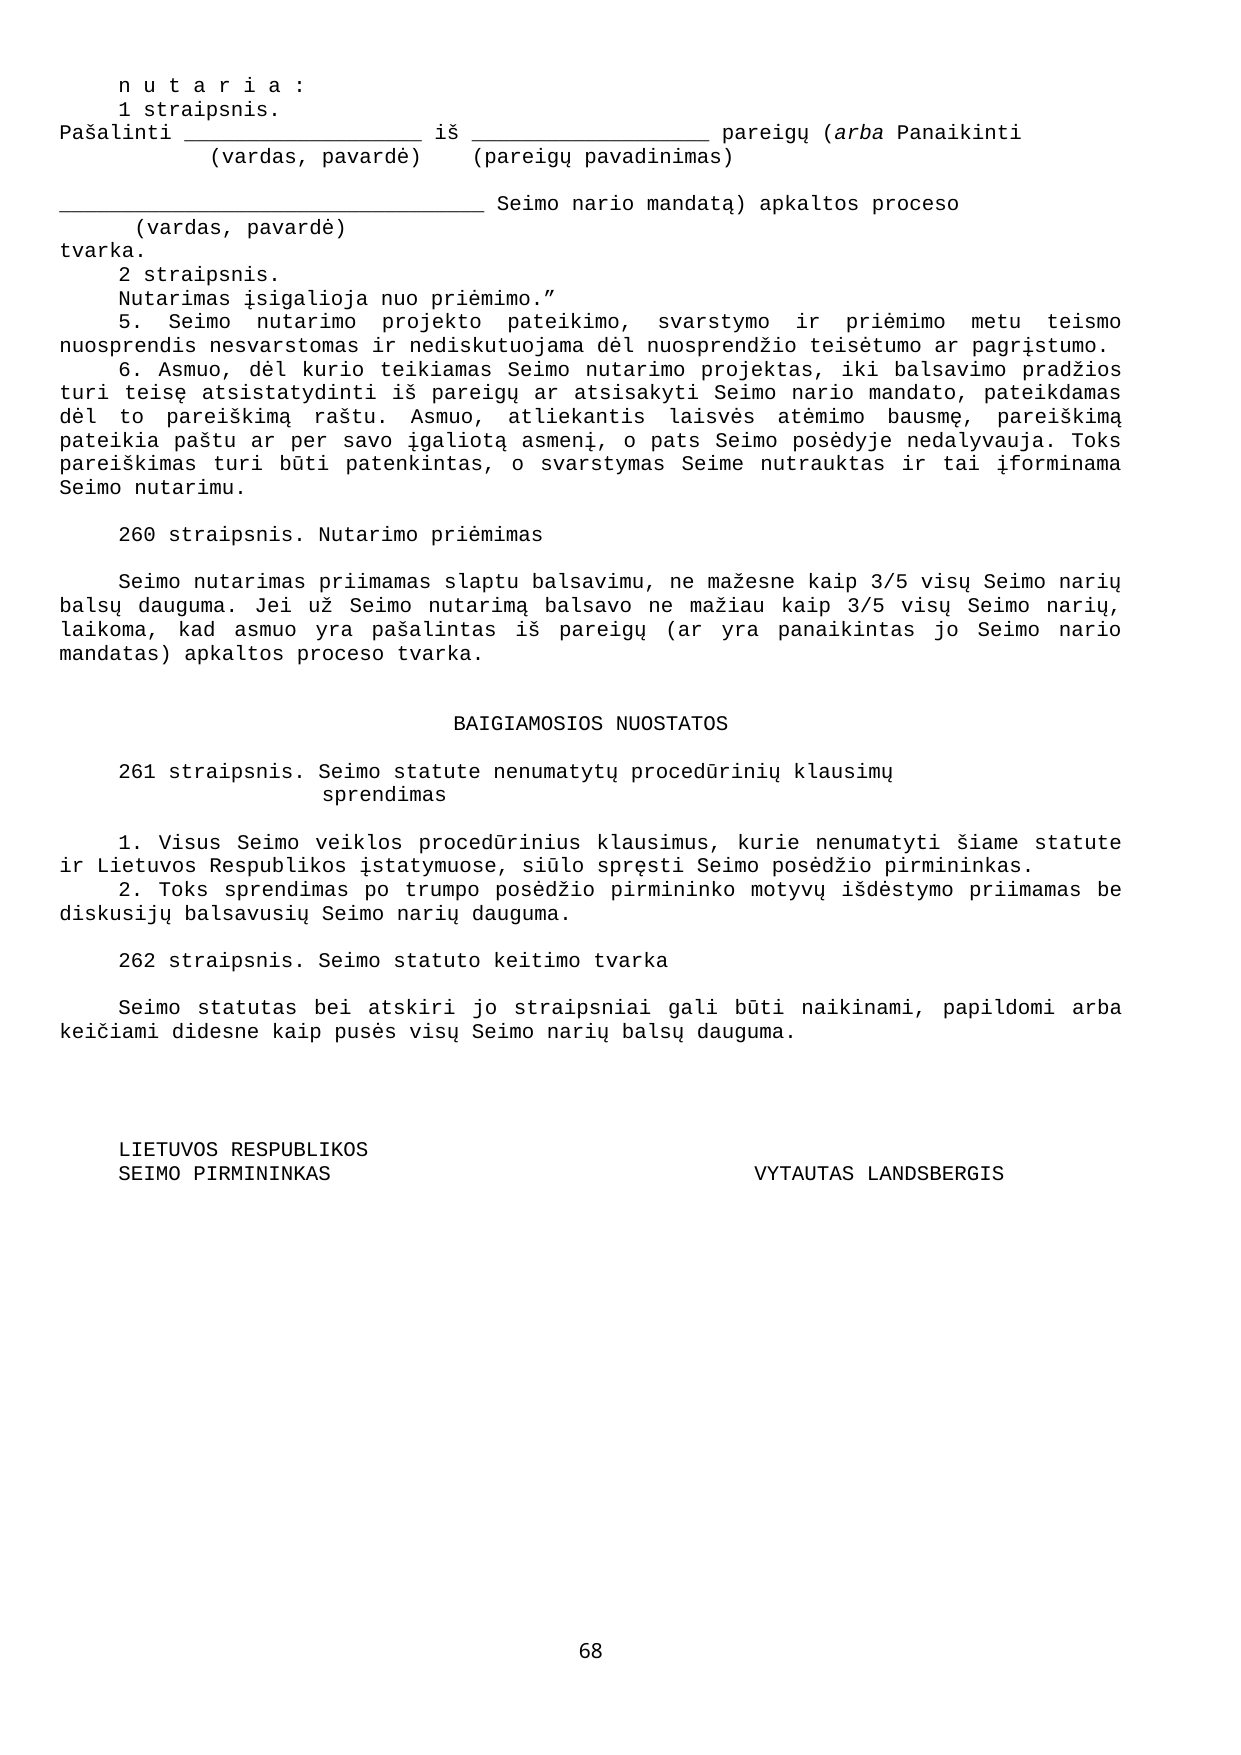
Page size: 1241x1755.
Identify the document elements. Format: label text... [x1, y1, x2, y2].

text Pašalinti ___________________ iš ___________________ pareigų (arba Panaikinti [59, 122, 1152, 146]
text 5. Seimo nutarimo projekto pateikimo, svarstymo ir priėmimo metu teismo nuosprendis nesvarstomas ir nediskutuojama dėl nuosprendžio teisėtumo ar pagrįstumo. [59, 311, 1122, 359]
text 261 straipsnis. Seimo statute nenumatytų procedūrinių klausimų [59, 761, 1122, 784]
text sprendimas [59, 784, 1122, 808]
text 2 straipsnis. [59, 264, 1122, 288]
text 1. Visus Seimo veiklos procedūrinius klausimus, kurie nenumatyti šiame statute ir Lietuvos Respublikos įstatymuose, siūlo spręsti Seimo posėdžio pirmininkas. [59, 832, 1122, 879]
text (vardas, pavardė) (pareigų pavadinimas) [59, 146, 1152, 169]
text 260 straipsnis. Nutarimo priėmimas [59, 524, 1122, 548]
text SEIMO PIRMININKAS VYTAUTAS LANDSBERGIS [59, 1163, 1122, 1186]
text n u t a r i a : [59, 75, 1152, 99]
text Nutarimas įsigalioja nuo priėmimo.” [59, 288, 1122, 311]
text BAIGIAMOSIOS NUOSTATOS [59, 713, 1122, 737]
text 1 straipsnis. [59, 99, 1152, 122]
text LIETUVOS RESPUBLIKOS [59, 1139, 1122, 1163]
text __________________________________ Seimo nario mandatą) apkaltos proceso [59, 193, 1152, 217]
text 6. Asmuo, dėl kurio teikiamas Seimo nutarimo projektas, iki balsavimo pradžios turi teisę atsistatydinti iš pareigų ar atsisakyti Seimo nario mandato, pateikdamas dėl to pareiškimą raštu. Asmuo, atliekantis laisvės atėmimo bausmę, pareiškimą pateikia paštu ar per savo įgaliotą asmenį, o pats Seimo posėdyje nedalyvauja. Toks pareiškimas turi būti patenkintas, o svarstymas Seime nutrauktas ir tai įforminama Seimo nutarimu. [59, 359, 1122, 501]
text 2. Toks sprendimas po trumpo posėdžio pirmininko motyvų išdėstymo priimamas be diskusijų balsavusių Seimo narių dauguma. [59, 879, 1122, 926]
text (vardas, pavardė) [59, 217, 1122, 241]
text tvarka. [59, 241, 1122, 264]
text 262 straipsnis. Seimo statuto keitimo tvarka [59, 950, 1122, 973]
text Seimo nutarimas priimamas slaptu balsavimu, ne mažesne kaip 3/5 visų Seimo narių balsų dauguma. Jei už Seimo nutarimą balsavo ne mažiau kaip 3/5 visų Seimo narių, laikoma, kad asmuo yra pašalintas iš pareigų (ar yra panaikintas jo Seimo nario mandatas) apkaltos proceso tvarka. [59, 572, 1122, 666]
text Seimo statutas bei atskiri jo straipsniai gali būti naikinami, papildomi arba keičiami didesne kaip pusės visų Seimo narių balsų dauguma. [59, 997, 1122, 1044]
